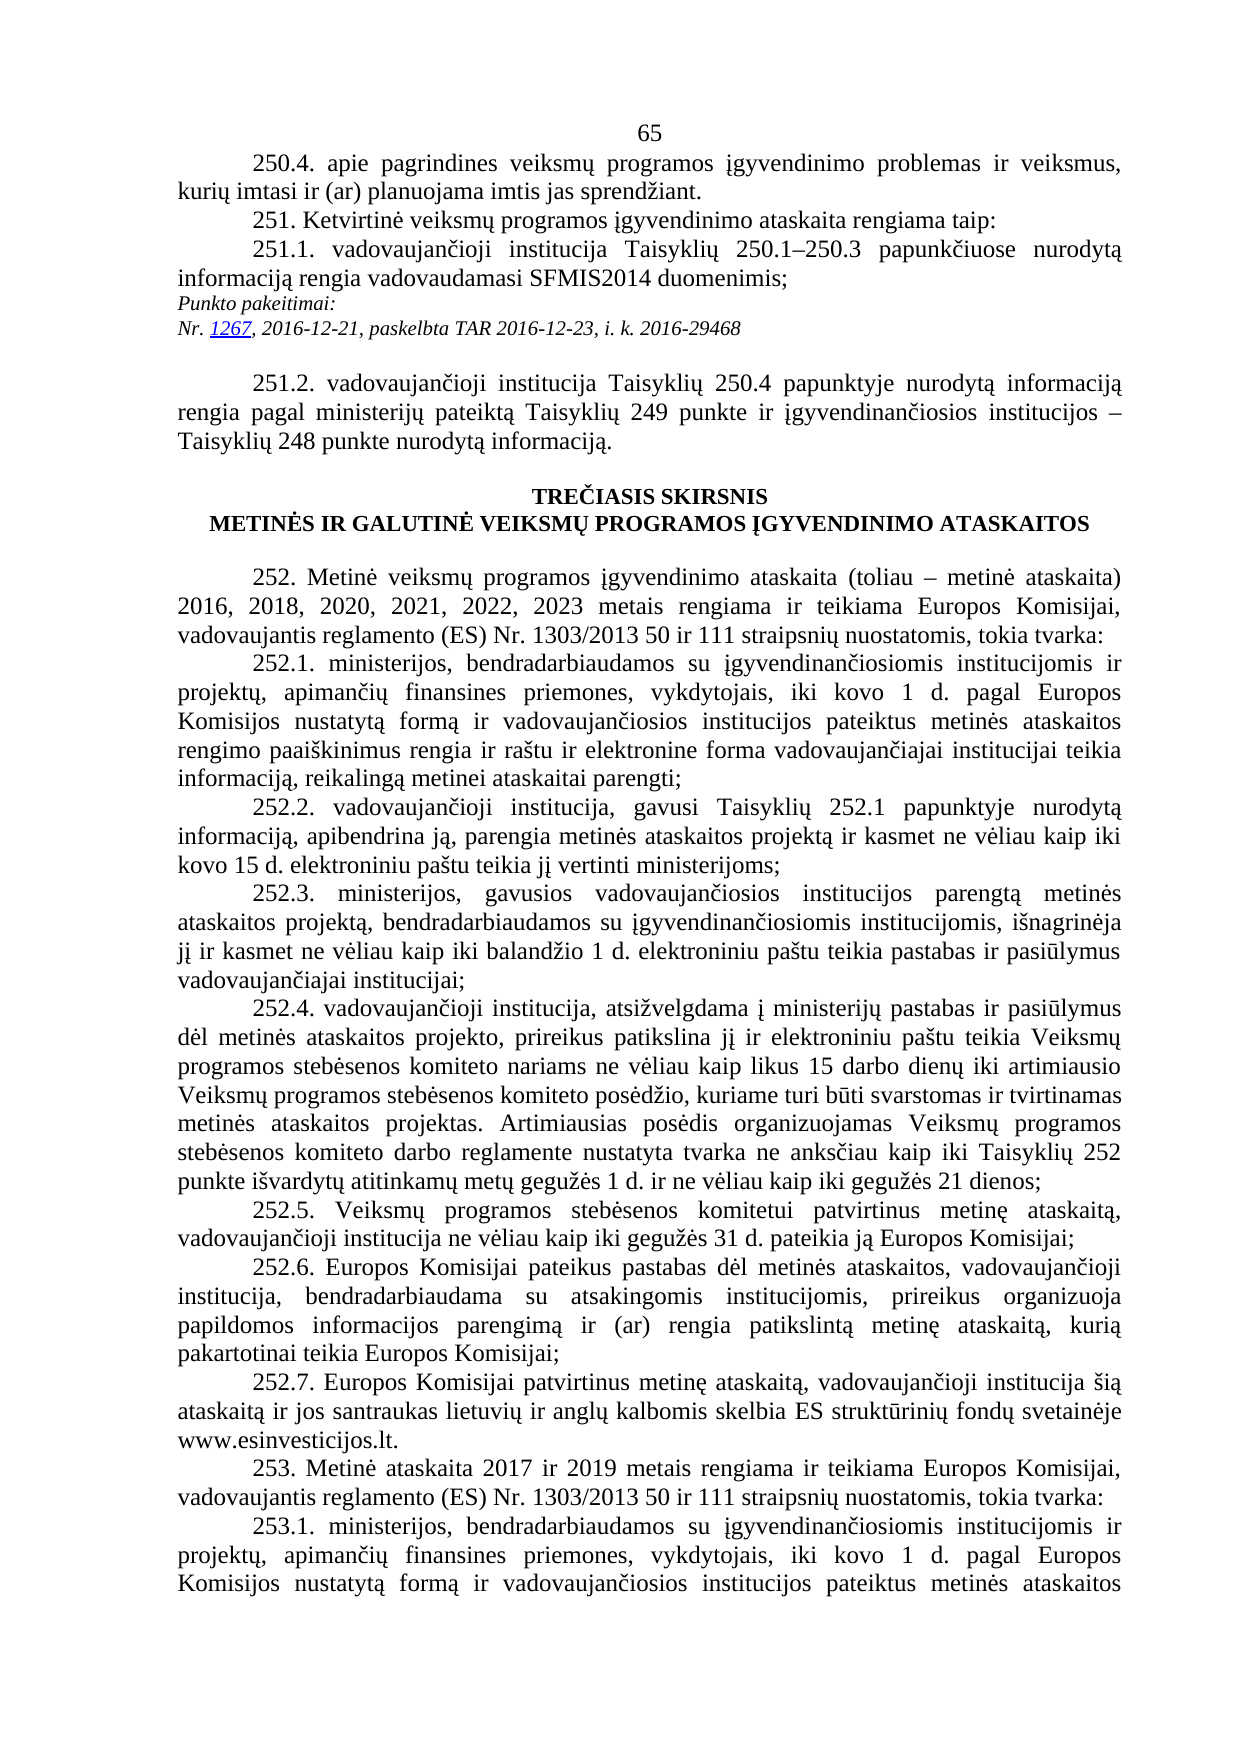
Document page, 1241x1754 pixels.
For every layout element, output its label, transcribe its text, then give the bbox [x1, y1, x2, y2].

text 251. Ketvirtinė veiksmų programos įgyvendinimo ataskaita rengiama taip: [177, 205, 1122, 234]
text 252.3. ministerijos, gavusios vadovaujančiosios institucijos parengtą metinės ataskaitos projektą, bendradarbiaudamos su įgyvendinančiosiomis institucijomis, išnagrinėja jį ir kasmet ne vėliau kaip iki balandžio 1 d. elektroniniu paštu teikia pastabas ir pasiūlymus vadovaujančiajai institucijai; [177, 878, 1122, 993]
text 253. Metinė ataskaita 2017 ir 2019 metais rengiama ir teikiama Europos Komisijai, vadovaujantis reglamento (ES) Nr. 1303/2013 50 ir 111 straipsnių nuostatomis, tokia tvarka: [177, 1453, 1122, 1511]
text METINĖS IR GALUTINĖ VEIKSMŲ PROGRAMOS ĮGYVENDINIMO ATASKAITOS [177, 509, 1122, 536]
text Punkto pakeitimai: [177, 291, 1122, 315]
text 252.6. Europos Komisijai pateikus pastabas dėl metinės ataskaitos, vadovaujančioji institucija, bendradarbiaudama su atsakingomis institucijomis, prireikus organizuoja papildomos informacijos parengimą ir (ar) rengia patikslintą metinę ataskaitą, kurią pakartotinai teikia Europos Komisijai; [177, 1252, 1122, 1367]
text 252.5. Veiksmų programos stebėsenos komitetui patvirtinus metinę ataskaitą, vadovaujančioji institucija ne vėliau kaip iki gegužės 31 d. pateikia ją Europos Komisijai; [177, 1195, 1122, 1252]
text 252.2. vadovaujančioji institucija, gavusi Taisyklių 252.1 papunktyje nurodytą informaciją, apibendrina ją, parengia metinės ataskaitos projektą ir kasmet ne vėliau kaip iki kovo 15 d. elektroniniu paštu teikia jį vertinti ministerijoms; [177, 792, 1122, 878]
text 251.1. vadovaujančioji institucija Taisyklių 250.1–250.3 papunkčiuose nurodytą informaciją rengia vadovaudamasi SFMIS2014 duomenimis; [177, 234, 1122, 291]
subtitle TREČIASIS SKIRSNIS [177, 483, 1122, 509]
text 252.1. ministerijos, bendradarbiaudamos su įgyvendinančiosiomis institucijomis ir projektų, apimančių finansines priemones, vykdytojais, iki kovo 1 d. pagal Europos Komisijos nustatytą formą ir vadovaujančiosios institucijos pateiktus metinės ataskaitos rengimo paaiškinimus rengia ir raštu ir elektronine forma vadovaujančiajai institucijai teikia informaciją, reikalingą metinei ataskaitai parengti; [177, 648, 1122, 792]
text 253.1. ministerijos, bendradarbiaudamos su įgyvendinančiosiomis institucijomis ir projektų, apimančių finansines priemones, vykdytojais, iki kovo 1 d. pagal Europos Komisijos nustatytą formą ir vadovaujančiosios institucijos pateiktus metinės ataskaitos [177, 1511, 1122, 1597]
text 252. Metinė veiksmų programos įgyvendinimo ataskaita (toliau – metinė ataskaita) 2016, 2018, 2020, 2021, 2022, 2023 metais rengiama ir teikiama Europos Komisijai, vadovaujantis reglamento (ES) Nr. 1303/2013 50 ir 111 straipsnių nuostatomis, tokia tvarka: [177, 562, 1122, 648]
text Nr. 1267, 2016-12-21, paskelbta TAR 2016-12-23, i. k. 2016-29468 [177, 315, 1122, 339]
text 252.4. vadovaujančioji institucija, atsižvelgdama į ministerijų pastabas ir pasiūlymus dėl metinės ataskaitos projekto, prireikus patikslina jį ir elektroniniu paštu teikia Veiksmų programos stebėsenos komiteto nariams ne vėliau kaip likus 15 darbo dienų iki artimiausio Veiksmų programos stebėsenos komiteto posėdžio, kuriame turi būti svarstomas ir tvirtinamas metinės ataskaitos projektas. Artimiausias posėdis organizuojamas Veiksmų programos stebėsenos komiteto darbo reglamente nustatyta tvarka ne anksčiau kaip iki Taisyklių 252 punkte išvardytų atitinkamų metų gegužės 1 d. ir ne vėliau kaip iki gegužės 21 dienos; [177, 993, 1122, 1195]
text 251.2. vadovaujančioji institucija Taisyklių 250.4 papunktyje nurodytą informaciją rengia pagal ministerijų pateiktą Taisyklių 249 punkte ir įgyvendinančiosios institucijos – Taisyklių 248 punkte nurodytą informaciją. [177, 368, 1122, 454]
text 250.4. apie pagrindines veiksmų programos įgyvendinimo problemas ir veiksmus, kurių imtasi ir (ar) planuojama imtis jas sprendžiant. [177, 148, 1122, 205]
text 252.7. Europos Komisijai patvirtinus metinę ataskaitą, vadovaujančioji institucija šią ataskaitą ir jos santraukas lietuvių ir anglų kalbomis skelbia ES struktūrinių fondų svetainėje www.esinvesticijos.lt. [177, 1367, 1122, 1453]
